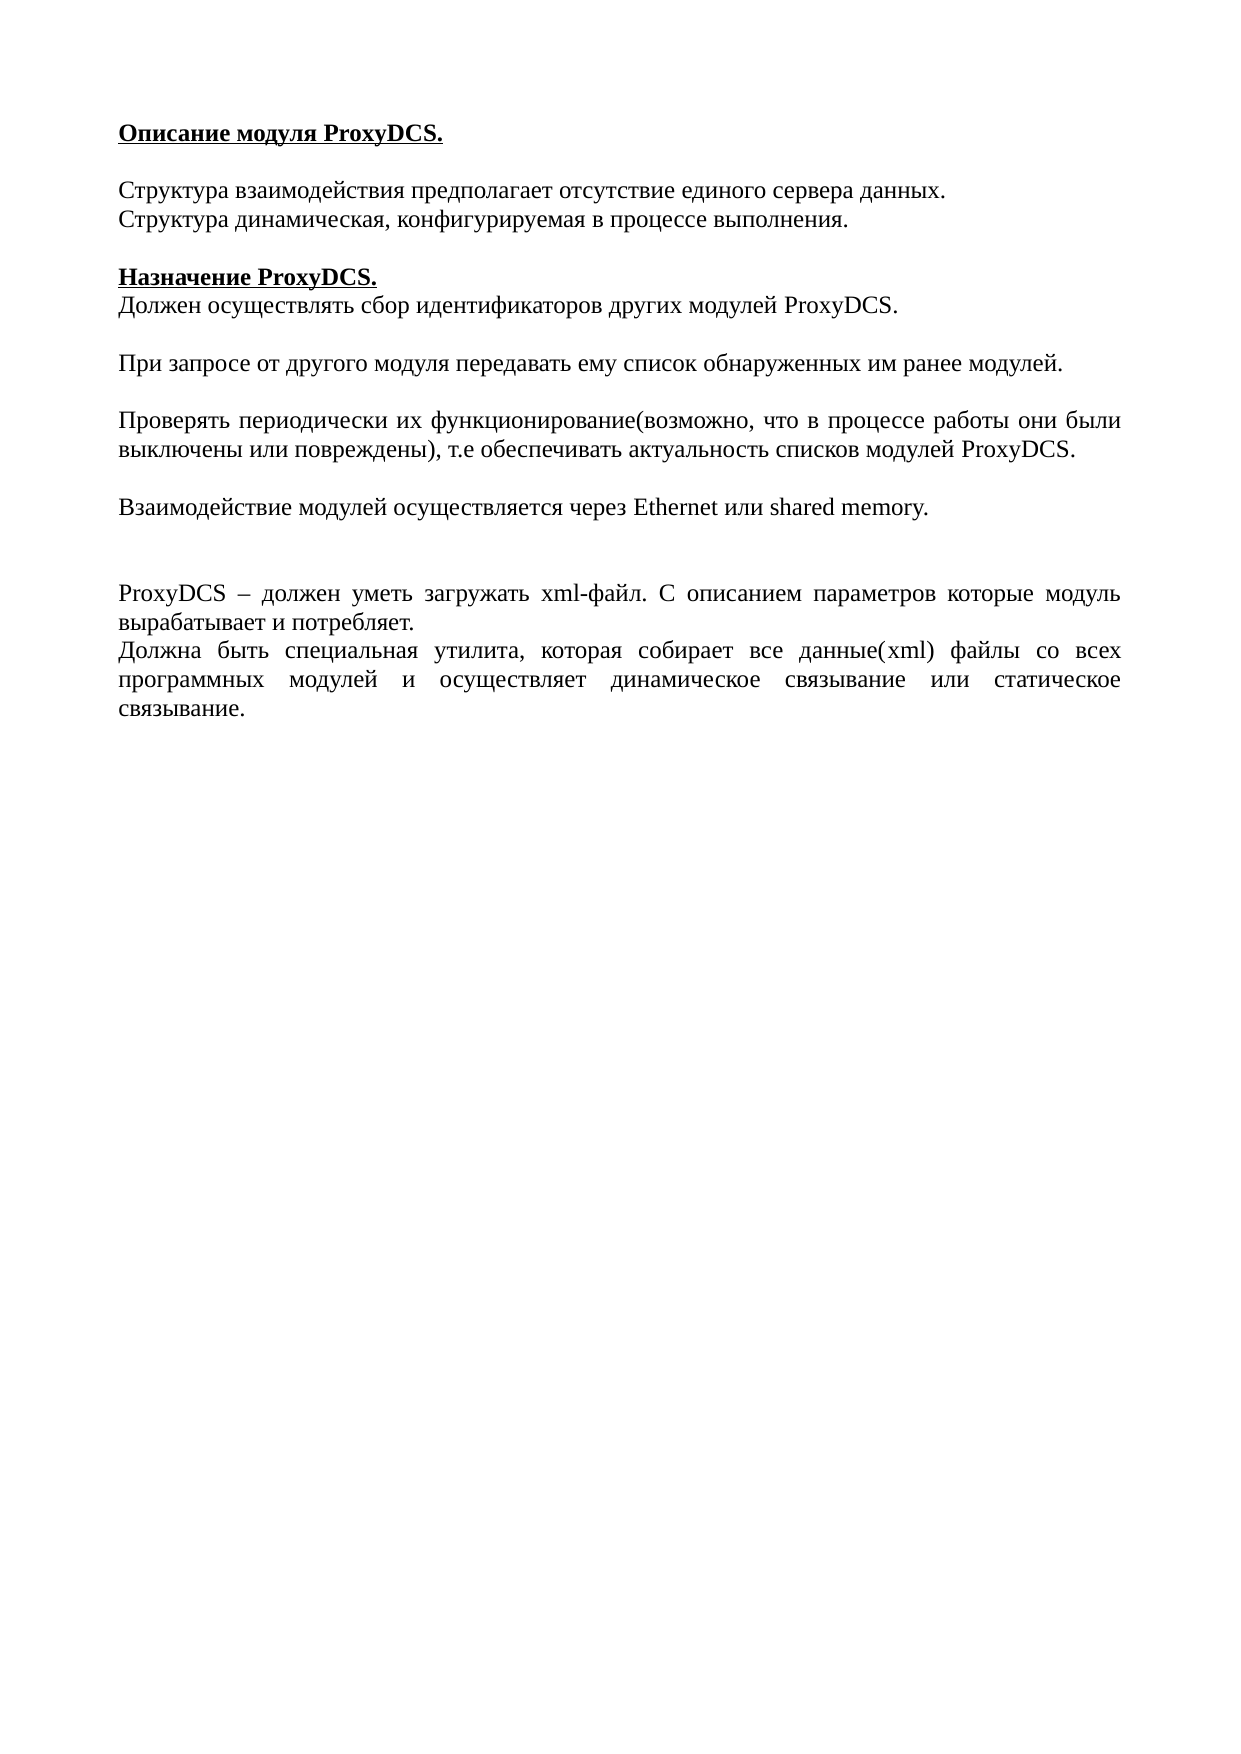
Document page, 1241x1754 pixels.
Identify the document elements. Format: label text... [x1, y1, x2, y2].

text Взаимодействие модулей осуществляется через Ethernet или shared memory. [118, 492, 1122, 521]
text ProxyDCS – должен уметь загружать xml-файл. С описанием параметров которые модуль вырабатывает и потребляет. [118, 578, 1122, 636]
text Проверять периодически их функционирование(возможно, что в процессе работы они были выключены или повреждены), т.е обеспечивать актуальность списков модулей ProxyDCS. [118, 406, 1122, 463]
text При запросе от другого модуля передавать ему список обнаруженных им ранее модулей. [118, 348, 1122, 377]
text Структура взаимодействия предполагает отсутствие единого сервера данных. [118, 176, 1122, 204]
text Структура динамическая, конфигурируемая в процессе выполнения. [118, 204, 1122, 233]
text Должен осуществлять сбор идентификаторов других модулей ProxyDCS. [118, 291, 1122, 319]
text Описание модуля ProxyDCS. [118, 118, 1122, 147]
text Должна быть специальная утилита, которая собирает все данные(xml) файлы со всех программных модулей и осуществляет динамическое связывание или статическое связывание. [118, 636, 1122, 722]
text Назначение ProxyDCS. [118, 262, 1122, 291]
